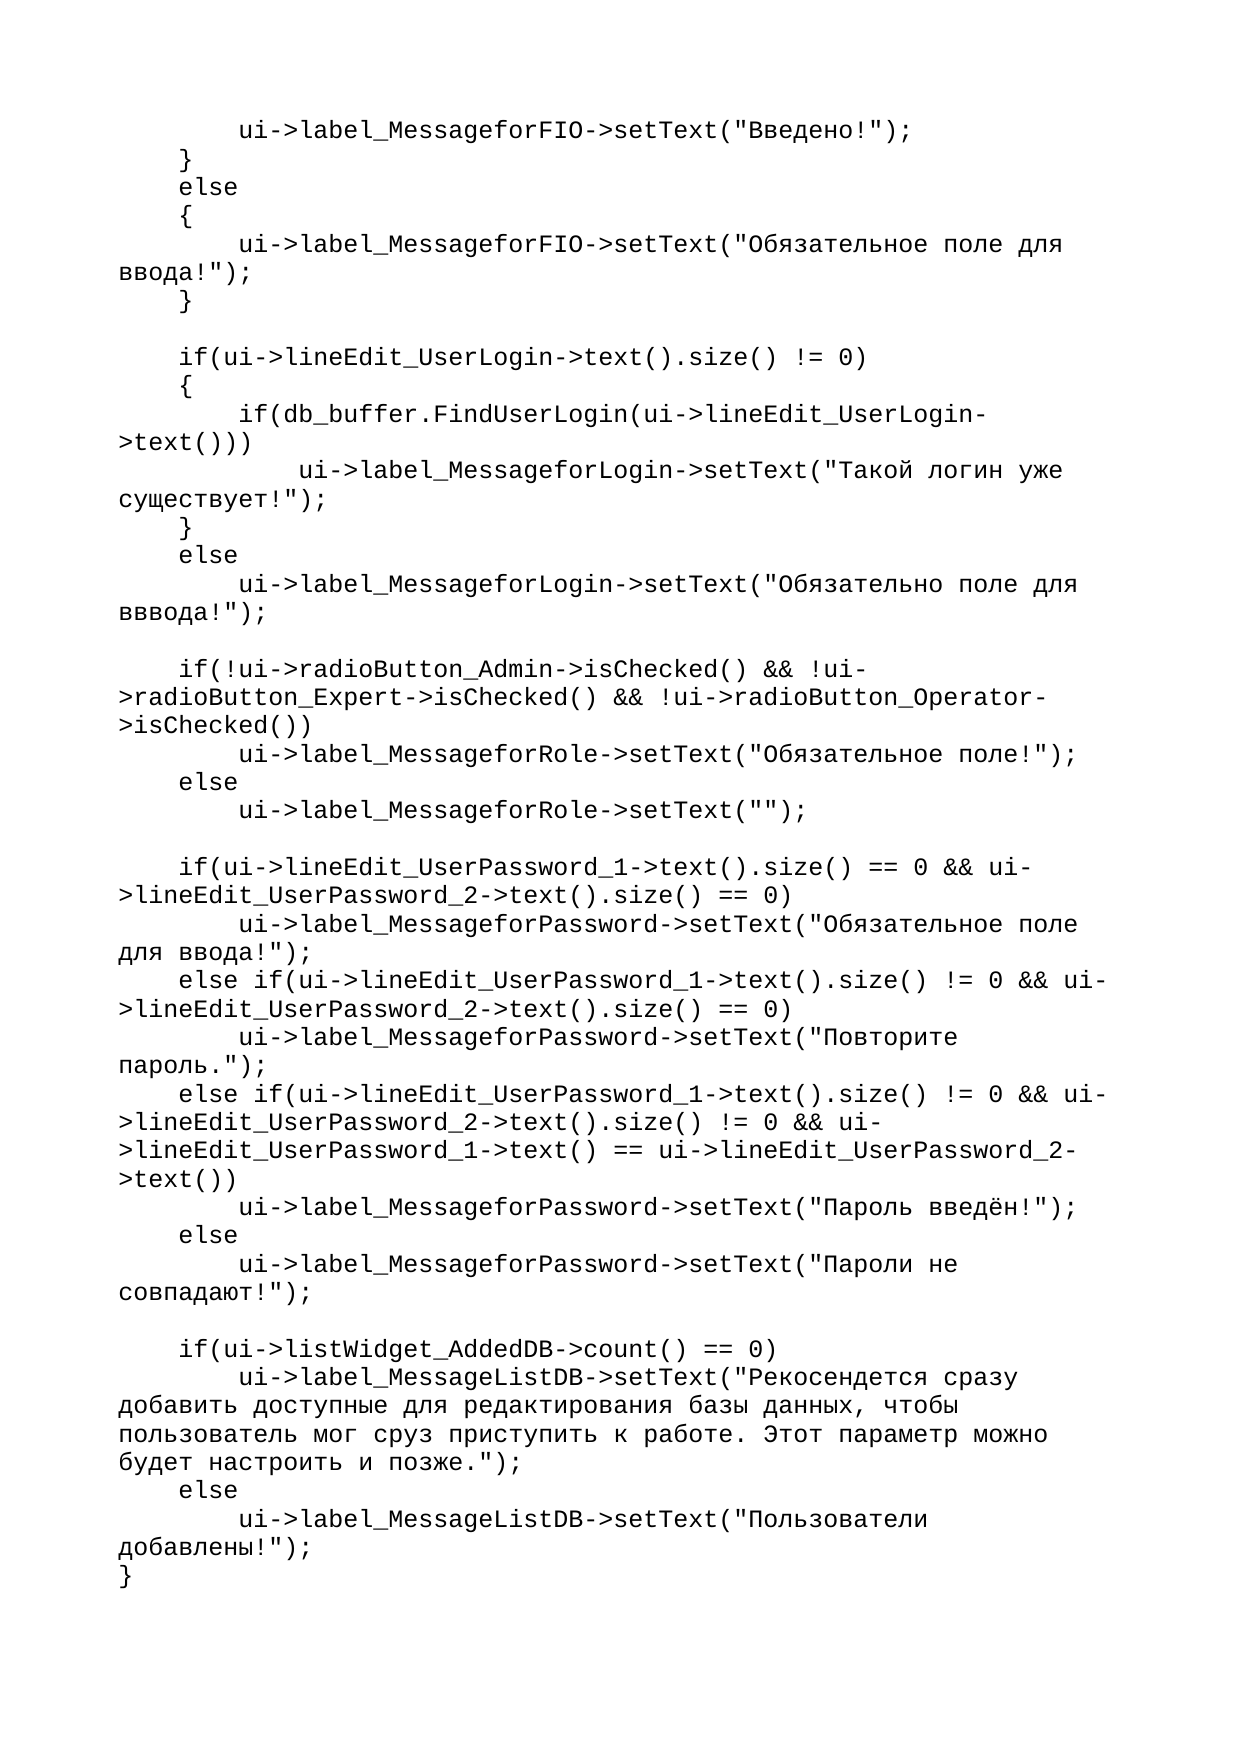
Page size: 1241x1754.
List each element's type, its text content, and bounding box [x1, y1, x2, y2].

text ui->label_MessageforPassword->setText("Пароль введён!"); [118, 1195, 1122, 1223]
text ui->label_MessageforRole->setText("Обязательное поле!"); [118, 741, 1122, 770]
text ui->label_MessageListDB->setText("Пользователи добавлены!"); [118, 1506, 1122, 1563]
text if(!ui->radioButton_Admin->isChecked() && !ui->radioButton_Expert->isChecked() && !ui->radioButton_Operator->isChecked()) [118, 656, 1122, 741]
text } [118, 1563, 1122, 1591]
text else if(ui->lineEdit_UserPassword_1->text().size() != 0 && ui->lineEdit_UserPassword_2->text().size() == 0) [118, 968, 1122, 1025]
text if(ui->lineEdit_UserLogin->text().size() != 0) [118, 345, 1122, 373]
text } [118, 515, 1122, 543]
text else [118, 1478, 1122, 1506]
text ui->label_MessageforPassword->setText("Пароли не совпадают!"); [118, 1251, 1122, 1308]
text ui->label_MessageforFIO->setText("Обязательное поле для ввода!"); [118, 231, 1122, 288]
text } [118, 288, 1122, 316]
text ui->label_MessageforPassword->setText("Обязательное поле для ввода!"); [118, 911, 1122, 968]
text ui->label_MessageforRole->setText(""); [118, 798, 1122, 826]
text else [118, 1223, 1122, 1251]
text ui->label_MessageforPassword->setText("Повторите пароль."); [118, 1025, 1122, 1081]
text ui->label_MessageforFIO->setText("Введено!"); [118, 118, 1122, 146]
text else if(ui->lineEdit_UserPassword_1->text().size() != 0 && ui->lineEdit_UserPassword_2->text().size() != 0 && ui->lineEdit_UserPassword_1->text() == ui->lineEdit_UserPassword_2->text()) [118, 1081, 1122, 1195]
text if(db_buffer.FindUserLogin(ui->lineEdit_UserLogin->text())) [118, 401, 1122, 458]
text { [118, 203, 1122, 231]
text ui->label_MessageforLogin->setText("Такой логин уже существует!"); [118, 458, 1122, 515]
text else [118, 175, 1122, 203]
text { [118, 373, 1122, 401]
text } [118, 146, 1122, 175]
text if(ui->lineEdit_UserPassword_1->text().size() == 0 && ui->lineEdit_UserPassword_2->text().size() == 0) [118, 855, 1122, 911]
text ui->label_MessageListDB->setText("Рекосендется сразу добавить доступные для редактирования базы данных, чтобы пользователь мог сруз приступить к работе. Этот параметр можно будет настроить и позже."); [118, 1365, 1122, 1478]
text ui->label_MessageforLogin->setText("Обязательно поле для вввода!"); [118, 571, 1122, 628]
text else [118, 543, 1122, 571]
text if(ui->listWidget_AddedDB->count() == 0) [118, 1336, 1122, 1365]
text else [118, 770, 1122, 798]
